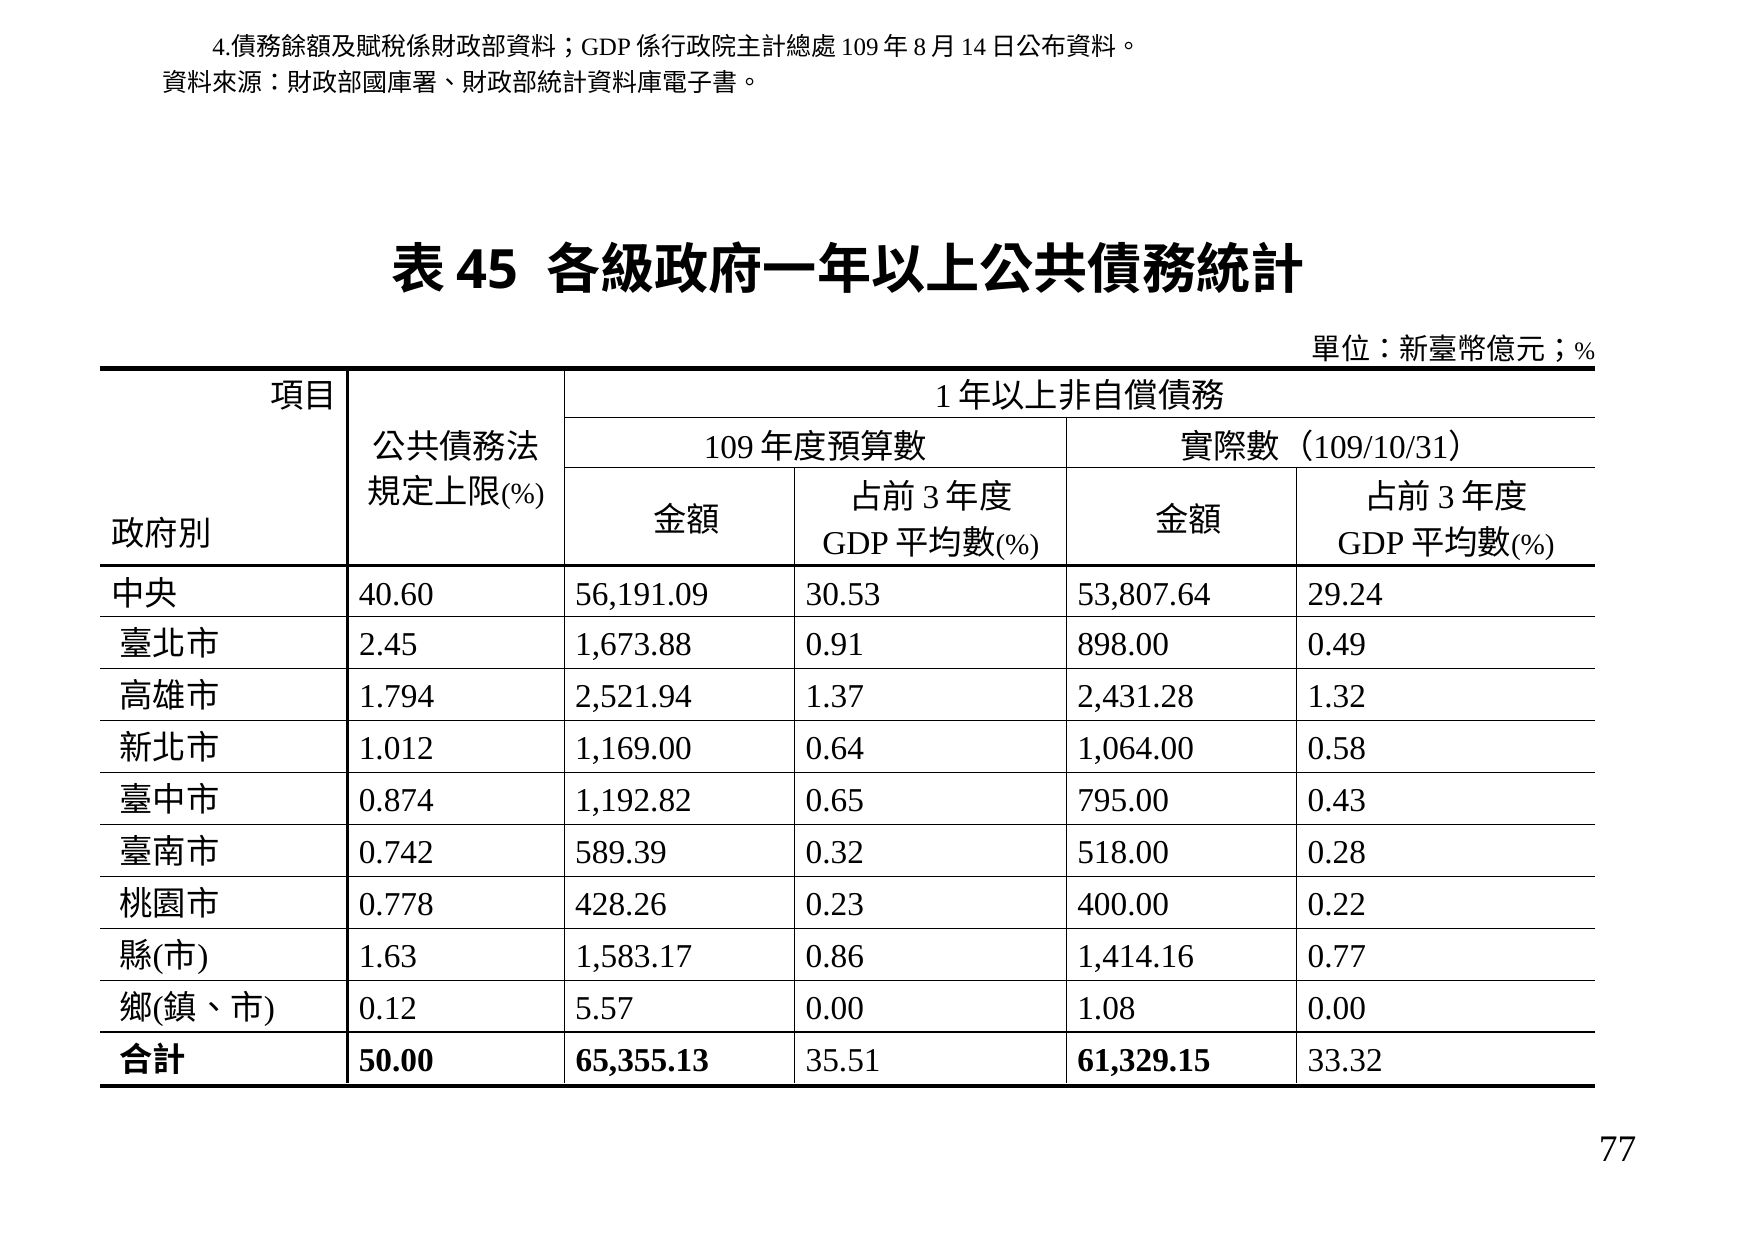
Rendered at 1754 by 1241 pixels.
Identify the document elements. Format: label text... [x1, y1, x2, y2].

table_cell 0.58 [1297, 721, 1595, 772]
table_cell 1,169.00 [565, 721, 794, 772]
table_cell 鄉(鎮、市) [100, 981, 346, 1031]
table_cell 5.57 [565, 981, 794, 1031]
text 4.債務餘額及賦稅係財政部資料；GDP係行政院主計總處109年8月14日公布資料。 [59, 32, 1551, 61]
table_cell 53,807.64 [1067, 567, 1296, 616]
table_cell 56,191.09 [565, 567, 794, 616]
table_cell 0.742 [349, 825, 564, 876]
table_cell 0.874 [349, 773, 564, 823]
table_cell 518.00 [1067, 825, 1296, 876]
table_cell 2,521.94 [565, 669, 794, 719]
table_cell 898.00 [1067, 617, 1296, 668]
table_cell 0.00 [795, 981, 1066, 1031]
table_cell 1.63 [349, 929, 564, 979]
table_cell 1.32 [1297, 669, 1595, 719]
table_cell 795.00 [1067, 773, 1296, 823]
table_cell 臺南市 [100, 825, 346, 876]
table_cell 29.24 [1297, 567, 1595, 616]
table_cell 1.08 [1067, 981, 1296, 1031]
table_header 項目 政府別 [100, 371, 346, 564]
table_cell 臺北市 [100, 617, 346, 668]
table_cell 金額 [1067, 468, 1296, 564]
table_cell 0.64 [795, 721, 1066, 772]
table_cell 40.60 [349, 567, 564, 616]
table_cell 0.22 [1297, 877, 1595, 927]
table_cell 30.53 [795, 567, 1066, 616]
table_cell 400.00 [1067, 877, 1296, 927]
table_cell 占前3年度 GDP平均數(%) [1297, 468, 1595, 564]
table_cell 0.86 [795, 929, 1066, 979]
table_cell 實際數（109/10/31） [1067, 418, 1595, 467]
table_cell 0.778 [349, 877, 564, 927]
table_cell 2.45 [349, 617, 564, 668]
table_cell 0.43 [1297, 773, 1595, 823]
table_cell 占前3年度 GDP平均數(%) [795, 468, 1066, 564]
table_cell 65,355.13 [565, 1033, 794, 1083]
table_cell 2,431.28 [1067, 669, 1296, 719]
text 單位：新臺幣億元；% [74, 333, 1595, 366]
table_cell 0.28 [1297, 825, 1595, 876]
table_cell 35.51 [795, 1033, 1066, 1083]
table_cell 1,673.88 [565, 617, 794, 668]
text 資料來源：財政部國庫署、財政部統計資料庫電子書。 [162, 68, 1551, 97]
table_cell 0.49 [1297, 617, 1595, 668]
table_cell 0.12 [349, 981, 564, 1031]
table_cell 臺中市 [100, 773, 346, 823]
table_header 公共債務法 規定上限(%) [349, 371, 564, 564]
table_cell 589.39 [565, 825, 794, 876]
subtitle 表45 各級政府一年以上公共債務統計 [59, 209, 1636, 322]
table_header 1年以上非自償債務 [565, 371, 1595, 417]
table_cell 新北市 [100, 721, 346, 772]
table_cell 0.65 [795, 773, 1066, 823]
table_cell 1.37 [795, 669, 1066, 719]
table_cell 1.794 [349, 669, 564, 719]
table_cell 1,583.17 [565, 929, 794, 979]
table_cell 33.32 [1297, 1033, 1595, 1083]
table_cell 1,414.16 [1067, 929, 1296, 979]
table_cell 桃園市 [100, 877, 346, 927]
table_cell 合計 [100, 1033, 346, 1083]
table_cell 0.32 [795, 825, 1066, 876]
table_cell 61,329.15 [1067, 1033, 1296, 1083]
table_cell 0.23 [795, 877, 1066, 927]
table_cell 109年度預算數 [565, 418, 1066, 467]
table_cell 50.00 [349, 1033, 564, 1083]
table_cell 中央 [100, 567, 346, 616]
table_cell 0.77 [1297, 929, 1595, 979]
table_cell 縣(市) [100, 929, 346, 979]
table_cell 高雄市 [100, 669, 346, 719]
table_cell 1.012 [349, 721, 564, 772]
table_cell 0.00 [1297, 981, 1595, 1031]
table_cell 金額 [565, 468, 794, 564]
table_cell 428.26 [565, 877, 794, 927]
table_cell 0.91 [795, 617, 1066, 668]
table_cell 1,064.00 [1067, 721, 1296, 772]
table_cell 1,192.82 [565, 773, 794, 823]
